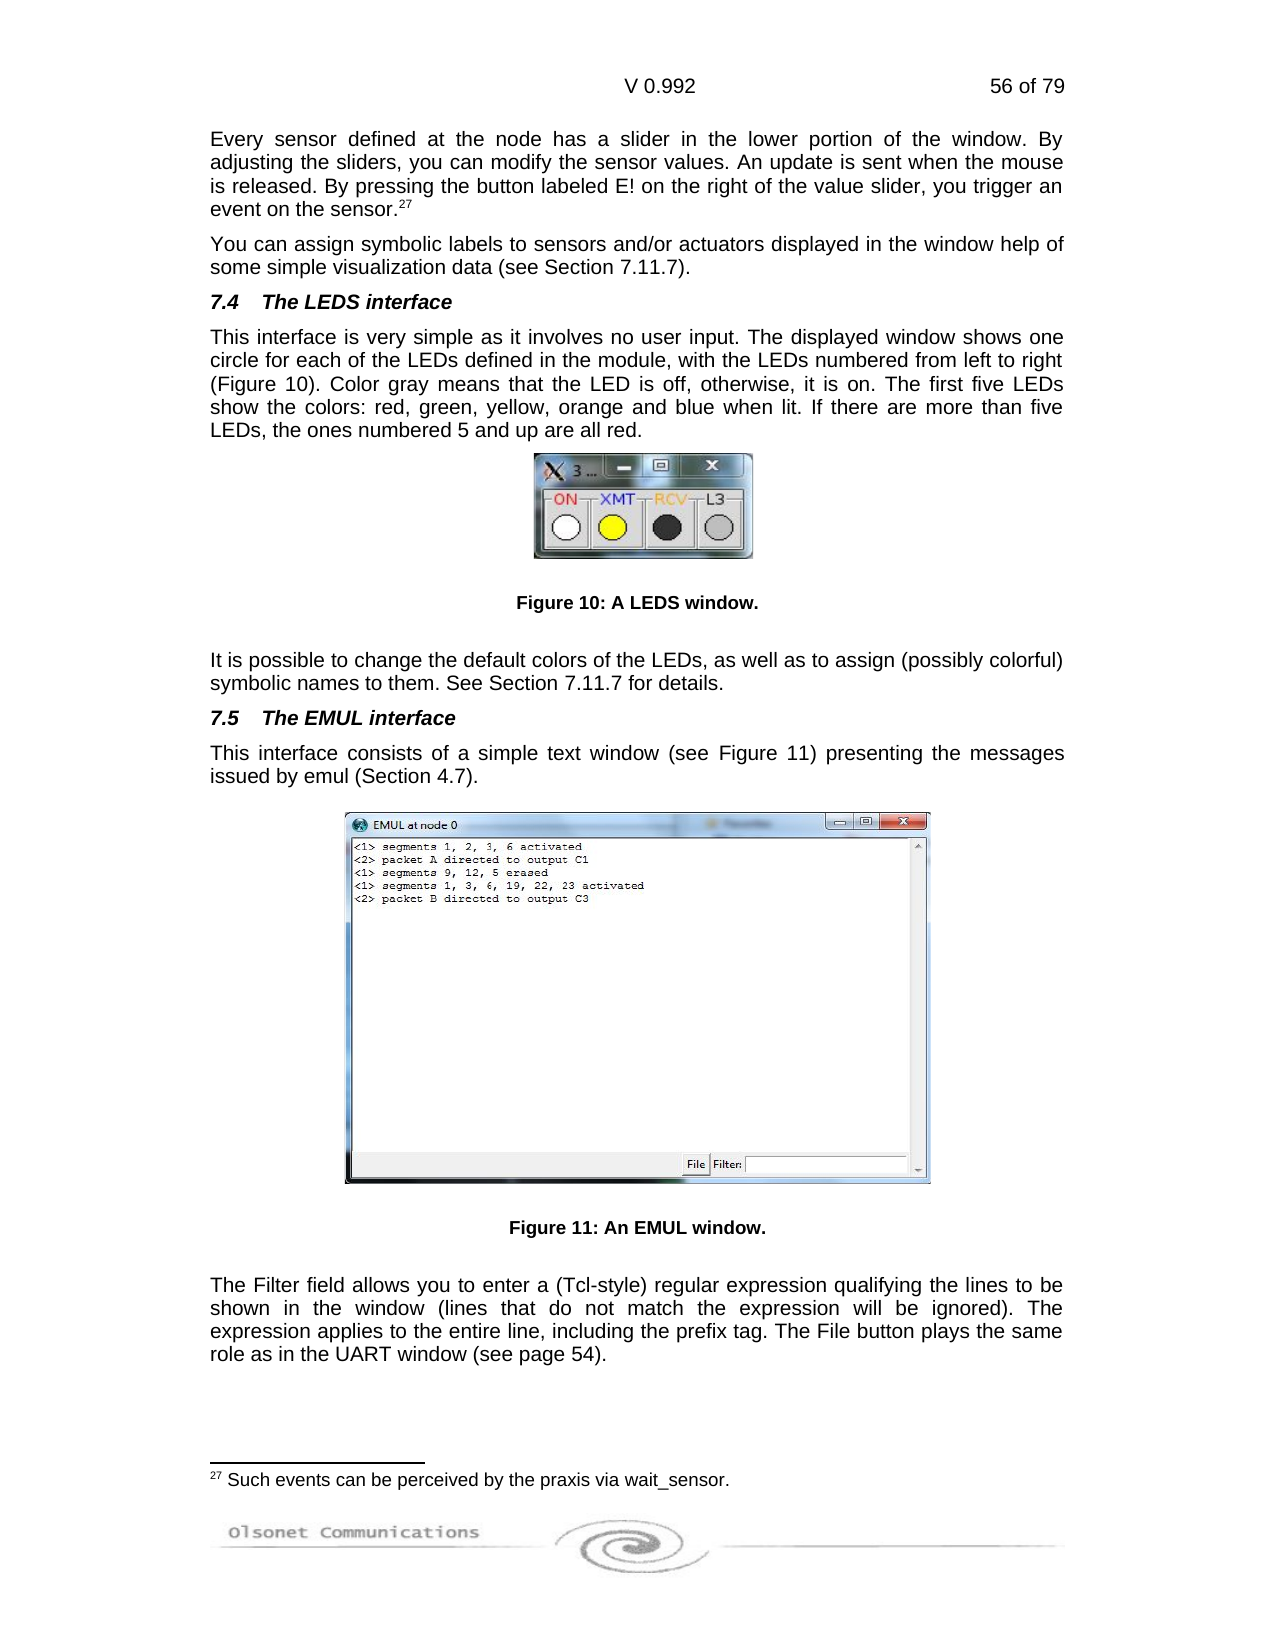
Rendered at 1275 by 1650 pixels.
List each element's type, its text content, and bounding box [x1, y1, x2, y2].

picture [210, 1504, 1065, 1596]
text This interface consists of a simple text window (see Figure 11) presenting the messages issued by emul (Section 4.7). [210, 741, 1065, 788]
text Figure 10: A LEDS window. [493, 592, 782, 613]
text This interface is very simple as it involves no user input. The displayed window shows one circle for each of the LEDs defined in the module, with the LEDs numbered from left to right (Figure 10). Color gray means that the LED is off, otherwise, it is on. The first five LEDs show the colors: red, green, yellow, orange and blue when lit. If there are more than five LEDs, the ones numbered 5 and up are all red. [210, 326, 1065, 442]
text Such events can be perceived by the praxis via wait_sensor. [210, 1469, 1065, 1490]
text The Filter field allows you to enter a (Tcl-style) regular expression qualifying the lines to be shown in the window (lines that do not match the expression will be ignored). The expression applies to the entire line, including the prefix tag. The File button plays the same role as in the UART window (see page 55). [210, 1273, 1065, 1366]
text Every sensor defined at the node has a slider in the lower portion of the window. By adjusting the sliders, you can modify the sensor values. An update is sent when the mouse is released. By pressing the button labeled E! on the right of the value slider, you trigger an event on the sensor. [210, 128, 1065, 221]
text It is possible to change the default colors of the LEDs, as well as to assign (possibly colorful) symbolic names to them. See Section 7.11.7 for details. [210, 648, 1065, 695]
subtitle The LEDS interface [210, 291, 1065, 314]
picture [344, 812, 931, 1184]
text You can assign symbolic labels to sensors and/or actuators displayed in the window help of some simple visualization data (see Section 7.11.7). [210, 232, 1065, 279]
text Figure 11: An EMUL window. [344, 1217, 931, 1238]
subtitle The EMUL interface [210, 706, 1065, 730]
picture [533, 453, 754, 559]
